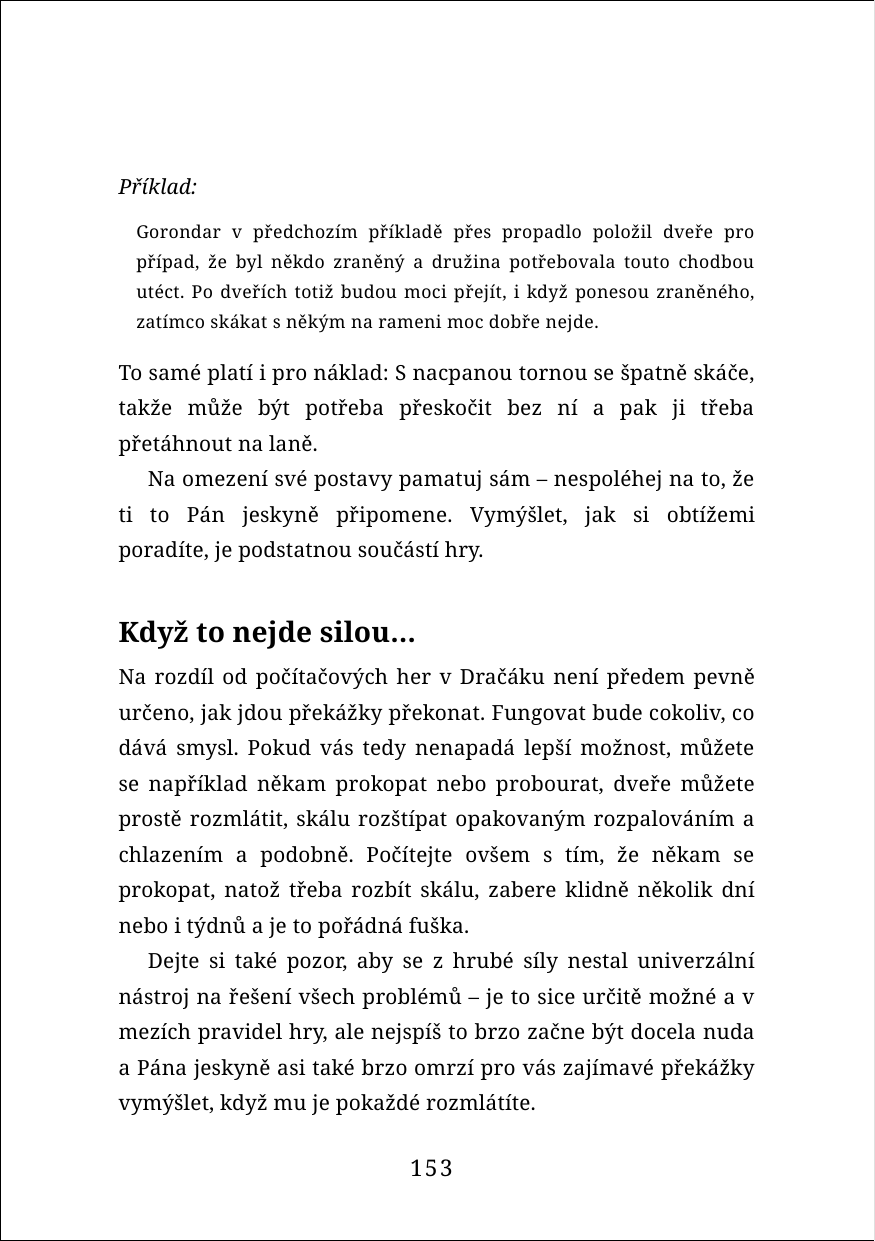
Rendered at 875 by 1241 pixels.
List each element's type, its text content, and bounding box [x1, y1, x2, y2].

text Gorondar v předchozím příkladě přes propadlo položil dveře pro případ, že byl někdo zraněný a družina potřebovala touto chodbou utéct. Po dveřích totiž budou moci přejít, i když ponesou zraněného, zatímco skákat s někým na rameni moc dobře nejde. [136, 219, 756, 334]
text Příklad: [118, 172, 756, 200]
subtitle Když to nejde silou… [118, 612, 756, 650]
text To samé platí i pro náklad: S nacpanou tornou se špatně skáče, takže může být potřeba přeskočit bez ní a pak ji třeba přetáhnout na laně. Na omezení své postavy pamatuj sám – nespoléhej na to, že ti to Pán jeskyně připomene. Vymýšlet, jak si obtížemi poradíte, je podstatnou součástí hry. [118, 358, 756, 564]
text Na rozdíl od počítačových her v Dračáku není předem pevně určeno, jak jdou překážky překonat. Fungovat bude cokoliv, co dává smysl. Pokud vás tedy nenapadá lepší možnost, můžete se například někam prokopat nebo probourat, dveře můžete prostě rozmlátit, skálu rozštípat opakovaným rozpalováním a chlazením a podobně. Počítejte ovšem s tím, že někam se prokopat, natož třeba rozbít skálu, zabere klidně několik dní nebo i týdnů a je to pořádná fuška. Dejte si také pozor, aby se z hrubé síly nestal univerzální nástroj na řešení všech problémů – je to sice určitě možné a v mezích pravidel hry, ale nejspíš to brzo začne být docela nuda a Pána jeskyně asi také brzo omrzí pro vás zajímavé překážky vymýšlet, když mu je pokaždé rozmlátíte. [118, 662, 756, 1117]
